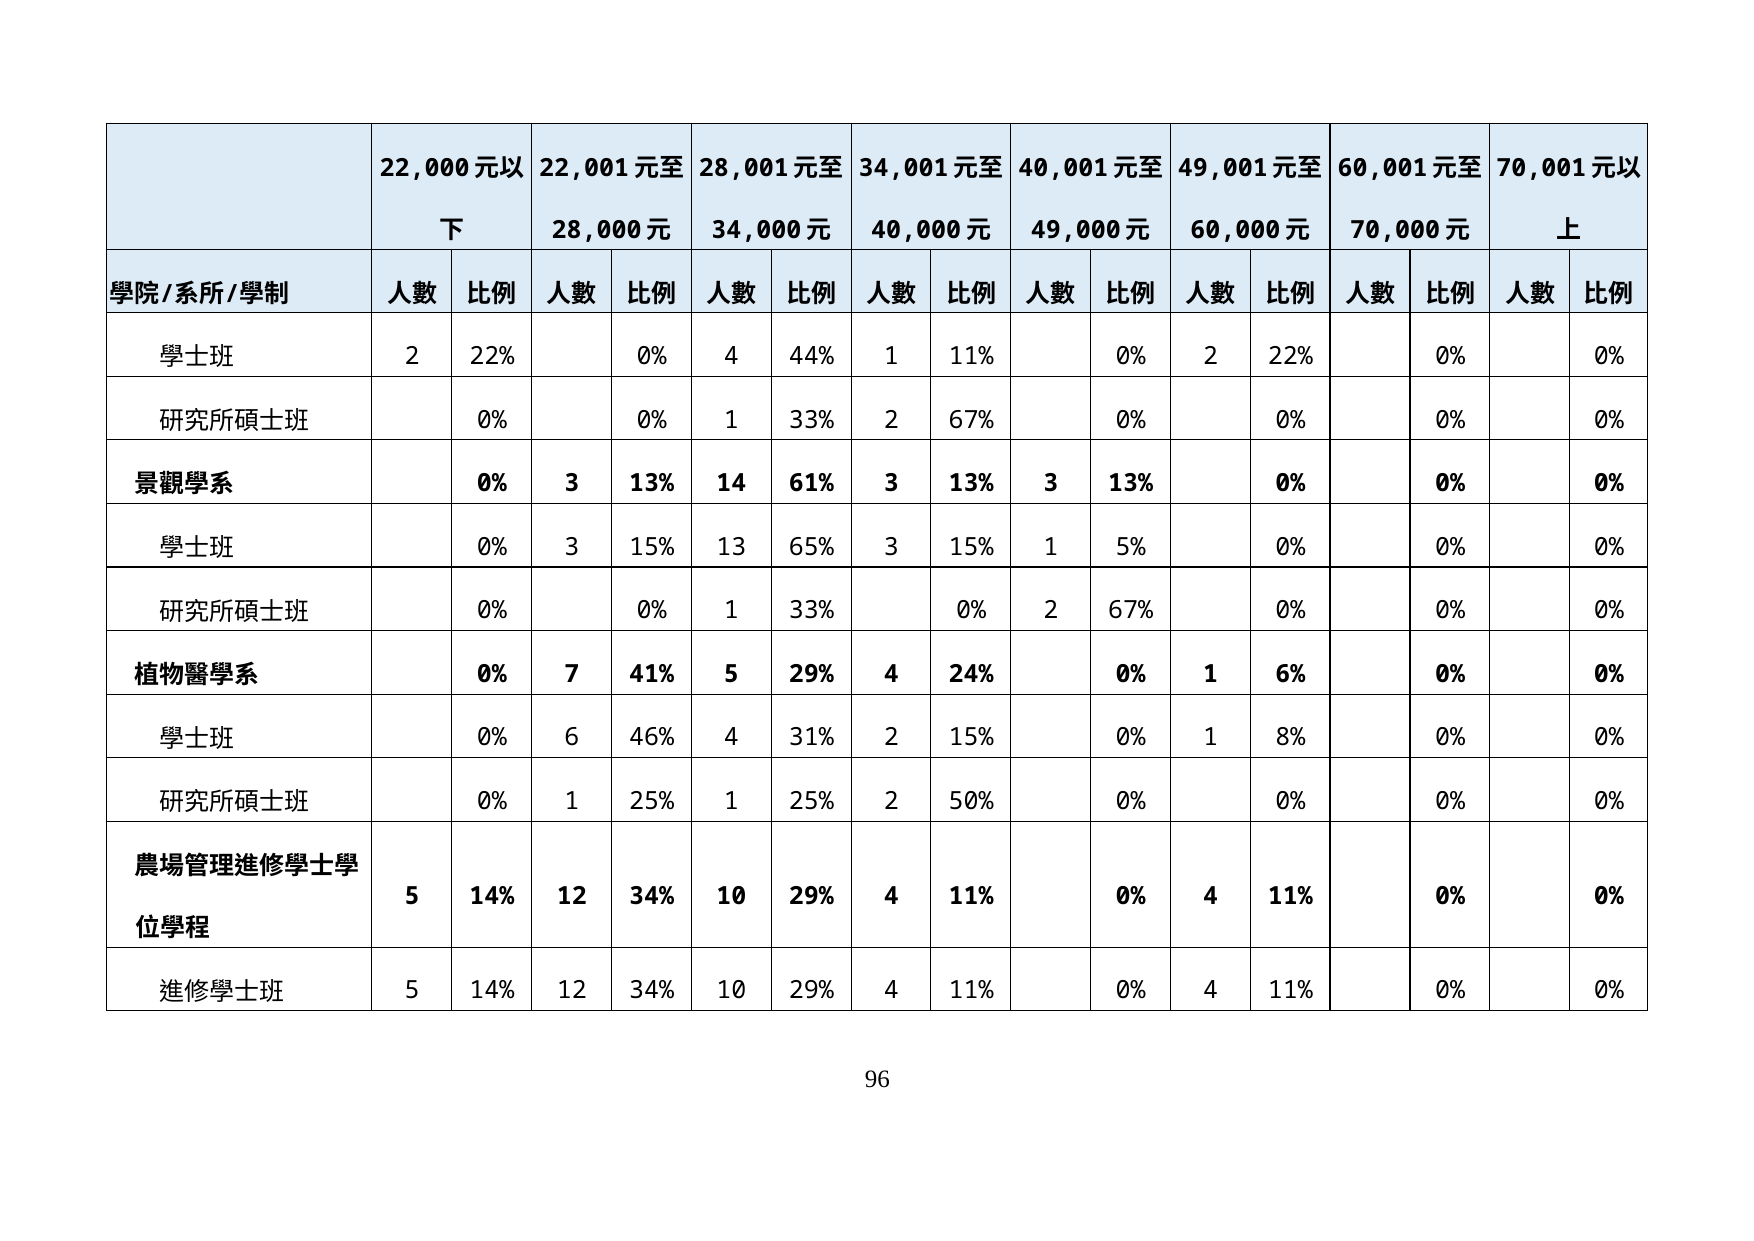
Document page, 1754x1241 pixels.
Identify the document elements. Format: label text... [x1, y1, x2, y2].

table_cell 比例 [1570, 250, 1647, 312]
table_cell 1 [692, 377, 771, 439]
table_cell [1490, 631, 1569, 693]
table_cell 比例 [772, 250, 851, 312]
table_cell 3 [532, 504, 611, 566]
table_cell [1331, 377, 1409, 439]
table_cell 0% [1251, 440, 1329, 503]
table_cell 5 [372, 822, 451, 947]
table_cell 0% [1570, 440, 1647, 503]
table_cell 6% [1251, 631, 1329, 693]
table_cell [372, 440, 451, 503]
table_cell 46% [612, 695, 691, 757]
table_cell [372, 695, 451, 757]
table_cell 1 [692, 568, 771, 630]
table_cell 5 [372, 948, 451, 1010]
table_cell 3 [852, 440, 930, 503]
table_cell 1 [852, 313, 930, 376]
table_cell 人數 [372, 250, 451, 312]
table_cell 0% [612, 377, 691, 439]
table_cell [1490, 948, 1569, 1010]
table_cell [1011, 948, 1090, 1010]
table_cell 15% [931, 504, 1010, 566]
table_cell 0% [1411, 822, 1489, 947]
table_cell 0% [452, 504, 531, 566]
table_cell [1171, 504, 1250, 566]
table_cell 0% [1251, 568, 1329, 630]
table_cell [1331, 631, 1409, 693]
table_header 40,001元至49,000元 [1011, 124, 1170, 249]
table_cell [1011, 822, 1090, 947]
table_cell 6 [532, 695, 611, 757]
table_cell [1331, 822, 1409, 947]
table_cell 14% [452, 822, 531, 947]
table_cell 15% [612, 504, 691, 566]
table_cell 0% [1411, 440, 1489, 503]
table_cell 12 [532, 822, 611, 947]
table_cell 人數 [532, 250, 611, 312]
table_cell 11% [931, 313, 1010, 376]
table_cell 65% [772, 504, 851, 566]
table_cell 12 [532, 948, 611, 1010]
table_cell [1171, 758, 1250, 821]
table_cell 13 [692, 504, 771, 566]
table_cell [1331, 695, 1409, 757]
table_cell 0% [452, 440, 531, 503]
table_cell [1171, 377, 1250, 439]
table_header 28,001元至34,000元 [692, 124, 851, 249]
table_cell 比例 [1251, 250, 1329, 312]
table_cell 34% [612, 948, 691, 1010]
table_cell [1490, 313, 1569, 376]
table_cell 0% [1570, 758, 1647, 821]
table_cell 0% [452, 631, 531, 693]
table_cell 29% [772, 631, 851, 693]
table_cell 比例 [1411, 250, 1489, 312]
table_cell 農場管理進修學士學位學程 [107, 822, 371, 947]
table_cell 學士班 [107, 504, 371, 566]
table_cell [1331, 758, 1409, 821]
table_cell 2 [1011, 568, 1090, 630]
table_cell 學院/系所/學制 [107, 250, 371, 312]
table_cell 比例 [452, 250, 531, 312]
table_cell 41% [612, 631, 691, 693]
table_cell 0% [1251, 377, 1329, 439]
table_cell 0% [1411, 631, 1489, 693]
table_cell [1490, 695, 1569, 757]
table_cell 11% [1251, 822, 1329, 947]
table_cell 5 [692, 631, 771, 693]
table_cell 25% [612, 758, 691, 821]
table_cell 1 [532, 758, 611, 821]
table_cell [372, 758, 451, 821]
table_cell 0% [1091, 377, 1170, 439]
table_cell 29% [772, 822, 851, 947]
table_cell 50% [931, 758, 1010, 821]
table_cell 2 [852, 377, 930, 439]
table_cell 比例 [931, 250, 1010, 312]
table_cell 4 [1171, 822, 1250, 947]
table_cell 人數 [1011, 250, 1090, 312]
table_cell 2 [372, 313, 451, 376]
table_cell 25% [772, 758, 851, 821]
table_header 70,001元以上 [1490, 124, 1647, 249]
table_cell 22% [452, 313, 531, 376]
table_cell 14% [452, 948, 531, 1010]
table_cell [1331, 440, 1409, 503]
table_cell 4 [1171, 948, 1250, 1010]
table_header 49,001元至60,000元 [1171, 124, 1329, 249]
table_cell 0% [452, 758, 531, 821]
table_header [107, 124, 371, 249]
table_cell 研究所碩士班 [107, 377, 371, 439]
table_cell 13% [1091, 440, 1170, 503]
table_header 60,001元至70,000元 [1331, 124, 1489, 249]
table_cell 0% [1091, 758, 1170, 821]
table_cell 44% [772, 313, 851, 376]
table_cell 0% [1570, 695, 1647, 757]
table_cell 13% [931, 440, 1010, 503]
table_cell 0% [1091, 948, 1170, 1010]
table_cell 0% [1570, 822, 1647, 947]
table_cell 0% [931, 568, 1010, 630]
table_cell 0% [1411, 948, 1489, 1010]
table_cell 33% [772, 377, 851, 439]
table_cell [1490, 822, 1569, 947]
table_cell 0% [1570, 377, 1647, 439]
table_cell 29% [772, 948, 851, 1010]
table_cell 0% [1570, 568, 1647, 630]
table_cell 0% [1411, 504, 1489, 566]
table_cell 15% [931, 695, 1010, 757]
table_cell [1490, 568, 1569, 630]
table_cell [1490, 758, 1569, 821]
table_cell 1 [1011, 504, 1090, 566]
table_cell 人數 [692, 250, 771, 312]
table_cell 0% [1570, 631, 1647, 693]
table_cell 0% [1411, 758, 1489, 821]
table_cell 0% [612, 313, 691, 376]
table_cell [532, 568, 611, 630]
table_cell 0% [1411, 695, 1489, 757]
table_cell 1 [1171, 631, 1250, 693]
table_cell 3 [532, 440, 611, 503]
table_cell [372, 631, 451, 693]
table_cell 人數 [1331, 250, 1409, 312]
table_cell 比例 [1091, 250, 1170, 312]
table_cell 比例 [612, 250, 691, 312]
table_cell 10 [692, 822, 771, 947]
table_cell [1490, 440, 1569, 503]
table_cell 0% [1251, 504, 1329, 566]
table_cell 研究所碩士班 [107, 568, 371, 630]
table_cell 0% [1411, 313, 1489, 376]
table_cell [372, 504, 451, 566]
table_cell 11% [1251, 948, 1329, 1010]
table_cell [532, 377, 611, 439]
table_cell [1011, 758, 1090, 821]
table_cell 學士班 [107, 313, 371, 376]
table_cell 67% [931, 377, 1010, 439]
table_cell 3 [1011, 440, 1090, 503]
table_cell 0% [1091, 822, 1170, 947]
table_cell 13% [612, 440, 691, 503]
table_cell 0% [452, 377, 531, 439]
table_cell [852, 568, 930, 630]
table_cell [1490, 377, 1569, 439]
table_cell 景觀學系 [107, 440, 371, 503]
table_cell 5% [1091, 504, 1170, 566]
table_cell 14 [692, 440, 771, 503]
table_cell 22% [1251, 313, 1329, 376]
table_cell [532, 313, 611, 376]
table_cell 0% [1411, 568, 1489, 630]
table_cell [372, 568, 451, 630]
table_cell [1011, 313, 1090, 376]
table_cell 4 [852, 631, 930, 693]
table_cell 2 [1171, 313, 1250, 376]
table_cell 11% [931, 822, 1010, 947]
table_cell 0% [1091, 695, 1170, 757]
table_cell 8% [1251, 695, 1329, 757]
table_cell [1490, 504, 1569, 566]
table_cell 61% [772, 440, 851, 503]
table_cell 2 [852, 758, 930, 821]
table_cell 0% [1251, 758, 1329, 821]
table_cell 0% [1091, 313, 1170, 376]
table_cell 2 [852, 695, 930, 757]
table_cell 0% [1091, 631, 1170, 693]
table_cell 0% [452, 568, 531, 630]
table_cell 0% [1570, 504, 1647, 566]
table_header 22,000元以下 [372, 124, 531, 249]
table_cell 0% [1570, 313, 1647, 376]
table_cell [1171, 568, 1250, 630]
table_cell 10 [692, 948, 771, 1010]
table_cell 0% [1570, 948, 1647, 1010]
table_cell [1011, 377, 1090, 439]
table_cell [1331, 313, 1409, 376]
table_cell 24% [931, 631, 1010, 693]
table_cell 進修學士班 [107, 948, 371, 1010]
table_cell 0% [452, 695, 531, 757]
table_cell 人數 [1490, 250, 1569, 312]
table_cell 人數 [1171, 250, 1250, 312]
table_cell 1 [692, 758, 771, 821]
table_header 22,001元至28,000元 [532, 124, 691, 249]
table_cell 植物醫學系 [107, 631, 371, 693]
table_cell 33% [772, 568, 851, 630]
table_cell 67% [1091, 568, 1170, 630]
table_cell 4 [692, 695, 771, 757]
table_cell 7 [532, 631, 611, 693]
table_cell [1331, 948, 1409, 1010]
table_cell 4 [692, 313, 771, 376]
table_cell 1 [1171, 695, 1250, 757]
table_cell 34% [612, 822, 691, 947]
table_cell [1331, 504, 1409, 566]
table_cell 研究所碩士班 [107, 758, 371, 821]
table_cell 0% [1411, 377, 1489, 439]
table_cell 3 [852, 504, 930, 566]
table_cell [1331, 568, 1409, 630]
table_cell 11% [931, 948, 1010, 1010]
table_cell 4 [852, 822, 930, 947]
table_cell 學士班 [107, 695, 371, 757]
table_header 34,001元至40,000元 [852, 124, 1010, 249]
table_cell 0% [612, 568, 691, 630]
table_cell 4 [852, 948, 930, 1010]
table_cell 31% [772, 695, 851, 757]
table_cell [1171, 440, 1250, 503]
table_cell [372, 377, 451, 439]
table_cell 人數 [852, 250, 930, 312]
table_cell [1011, 631, 1090, 693]
table_cell [1011, 695, 1090, 757]
